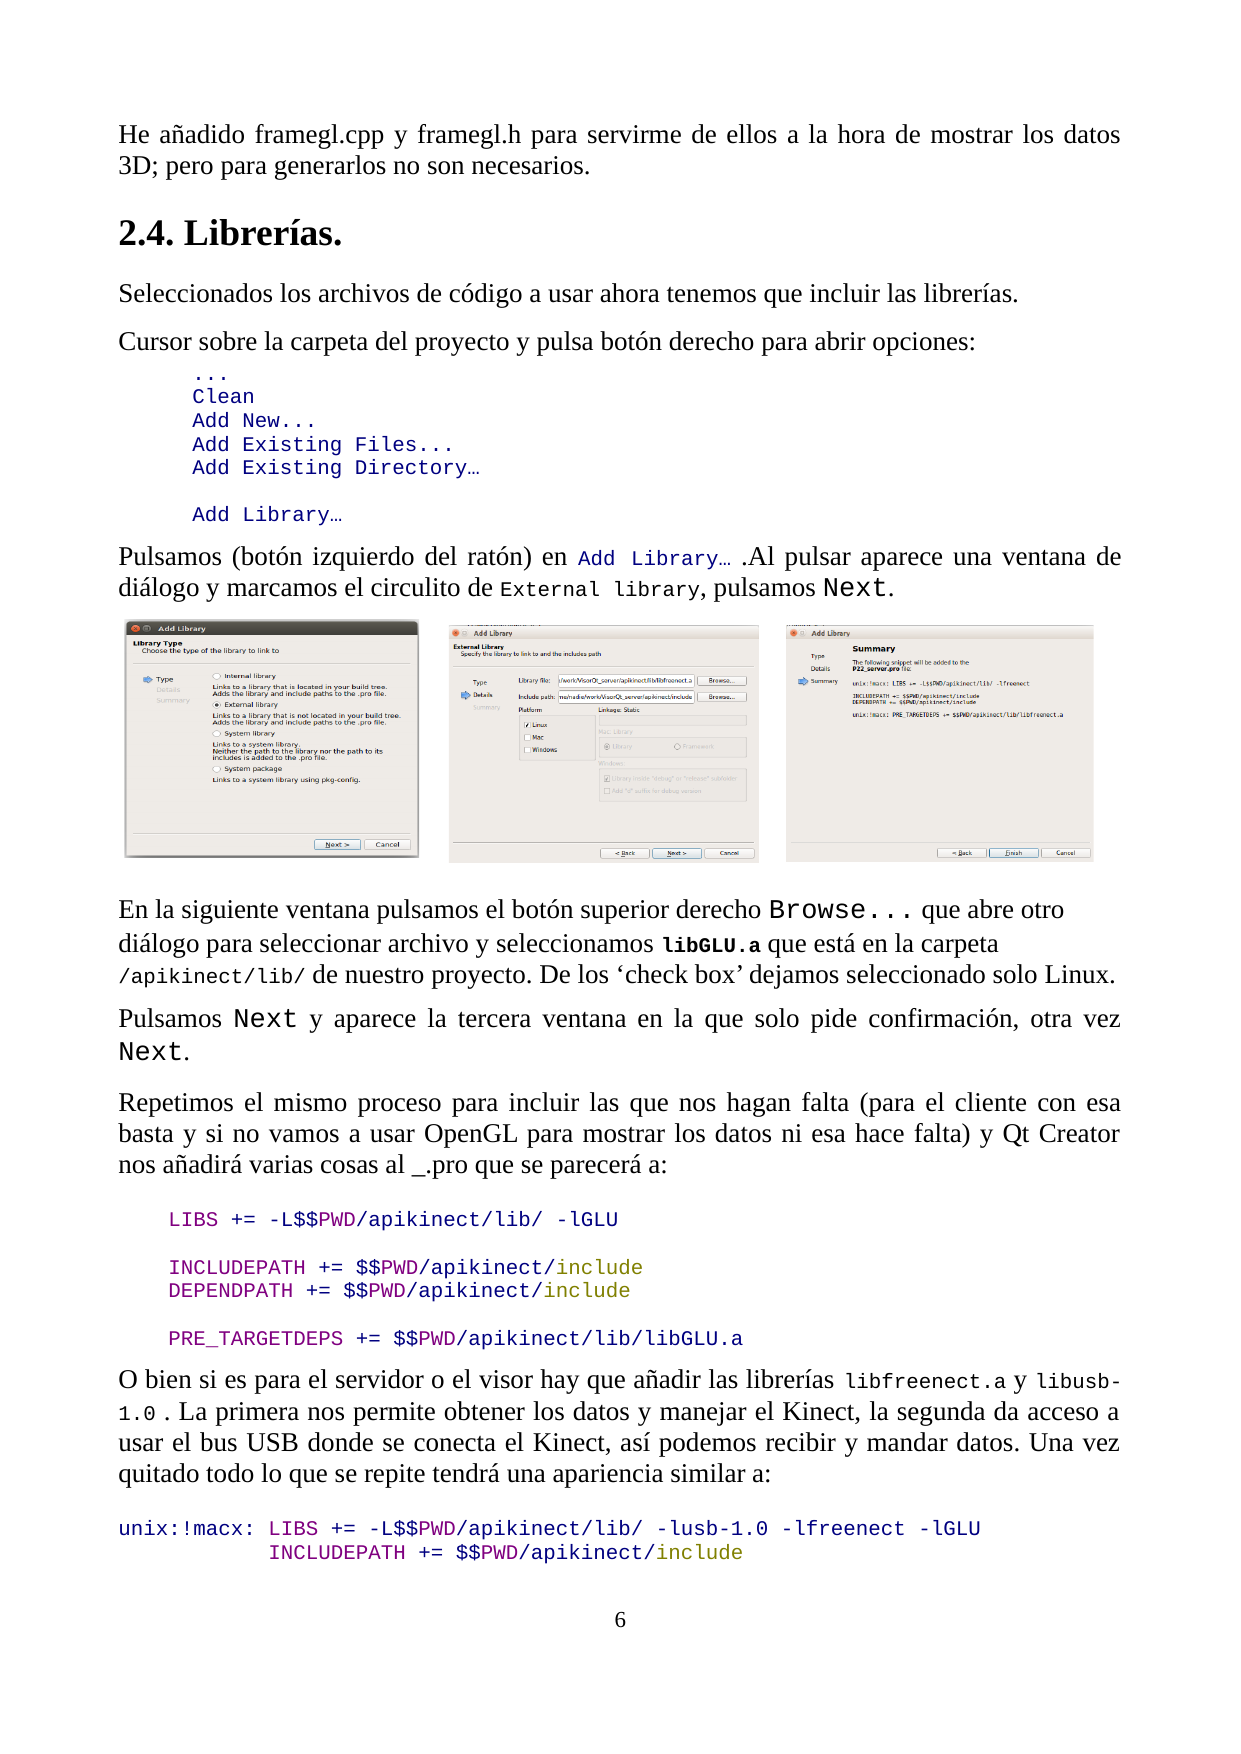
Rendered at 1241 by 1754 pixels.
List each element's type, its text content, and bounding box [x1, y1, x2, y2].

picture [786, 625, 1094, 862]
text DEPENDPATH += $$PWD/apikinect/include [118, 1280, 1122, 1304]
picture [124, 619, 420, 858]
text O bien si es para el servidor o el visor hay que añadir las librerías libfreenect.a y libusb-1.0 . La primera nos permite obtener los datos y manejar el Kinect, la segunda da acceso a usar el bus USB donde se conecta el Kinect, así podemos recibir y mandar datos. Una vez quitado todo lo que se repite tendrá una apariencia similar a: [118, 1363, 1122, 1488]
text En la siguiente ventana pulsamos el botón superior derecho Browse... que abre otro diálogo para seleccionar archivo y seleccionamos libGLU.a que está en la carpeta /apikinect/lib/ de nuestro proyecto. De los ‘check box’ dejamos seleccionado solo Linux. [118, 893, 1122, 990]
text Repetimos el mismo proceso para incluir las que nos hagan falta (para el cliente con esa basta y si no vamos a usar OpenGL para mostrar los datos ni esa hace falta) y Qt Creator nos añadirá varias cosas al _.pro que se parecerá a: [118, 1086, 1122, 1180]
text unix:!macx: LIBS += -L$$PWD/apikinect/lib/ -lusb-1.0 -lfreenect -lGLU [118, 1518, 1122, 1542]
text INCLUDEPATH += $$PWD/apikinect/include [118, 1257, 1122, 1280]
text Seleccionados los archivos de código a usar ahora tenemos que incluir las librerías. [118, 277, 1122, 308]
text Add Library… [118, 504, 1122, 528]
text Add New... [118, 410, 1122, 433]
text Add Existing Files... [118, 433, 1122, 457]
text ... [118, 363, 1122, 386]
text Pulsamos Next y aparece la tercera ventana en la que solo pide confirmación, otra vez Next. [118, 1002, 1122, 1069]
picture [448, 625, 759, 863]
text Cursor sobre la carpeta del proyecto y pulsa botón derecho para abrir opciones: [118, 326, 1122, 357]
text PRE_TARGETDEPS += $$PWD/apikinect/lib/libGLU.a [118, 1328, 1122, 1351]
text Clean [118, 386, 1122, 410]
text Add Existing Directory… [118, 457, 1122, 481]
text LIBS += -L$$PWD/apikinect/lib/ -lGLU [118, 1209, 1122, 1233]
text INCLUDEPATH += $$PWD/apikinect/include [118, 1542, 1122, 1565]
text Pulsamos (botón izquierdo del ratón) en Add Library… .Al pulsar aparece una ventana de diálogo y marcamos el circulito de External library, pulsamos Next. [118, 540, 1122, 605]
text He añadido framegl.cpp y framegl.h para servirme de ellos a la hora de mostrar los datos 3D; pero para generarlos no son necesarios. [118, 118, 1122, 180]
text 2.4. Librerías. [118, 210, 1122, 253]
